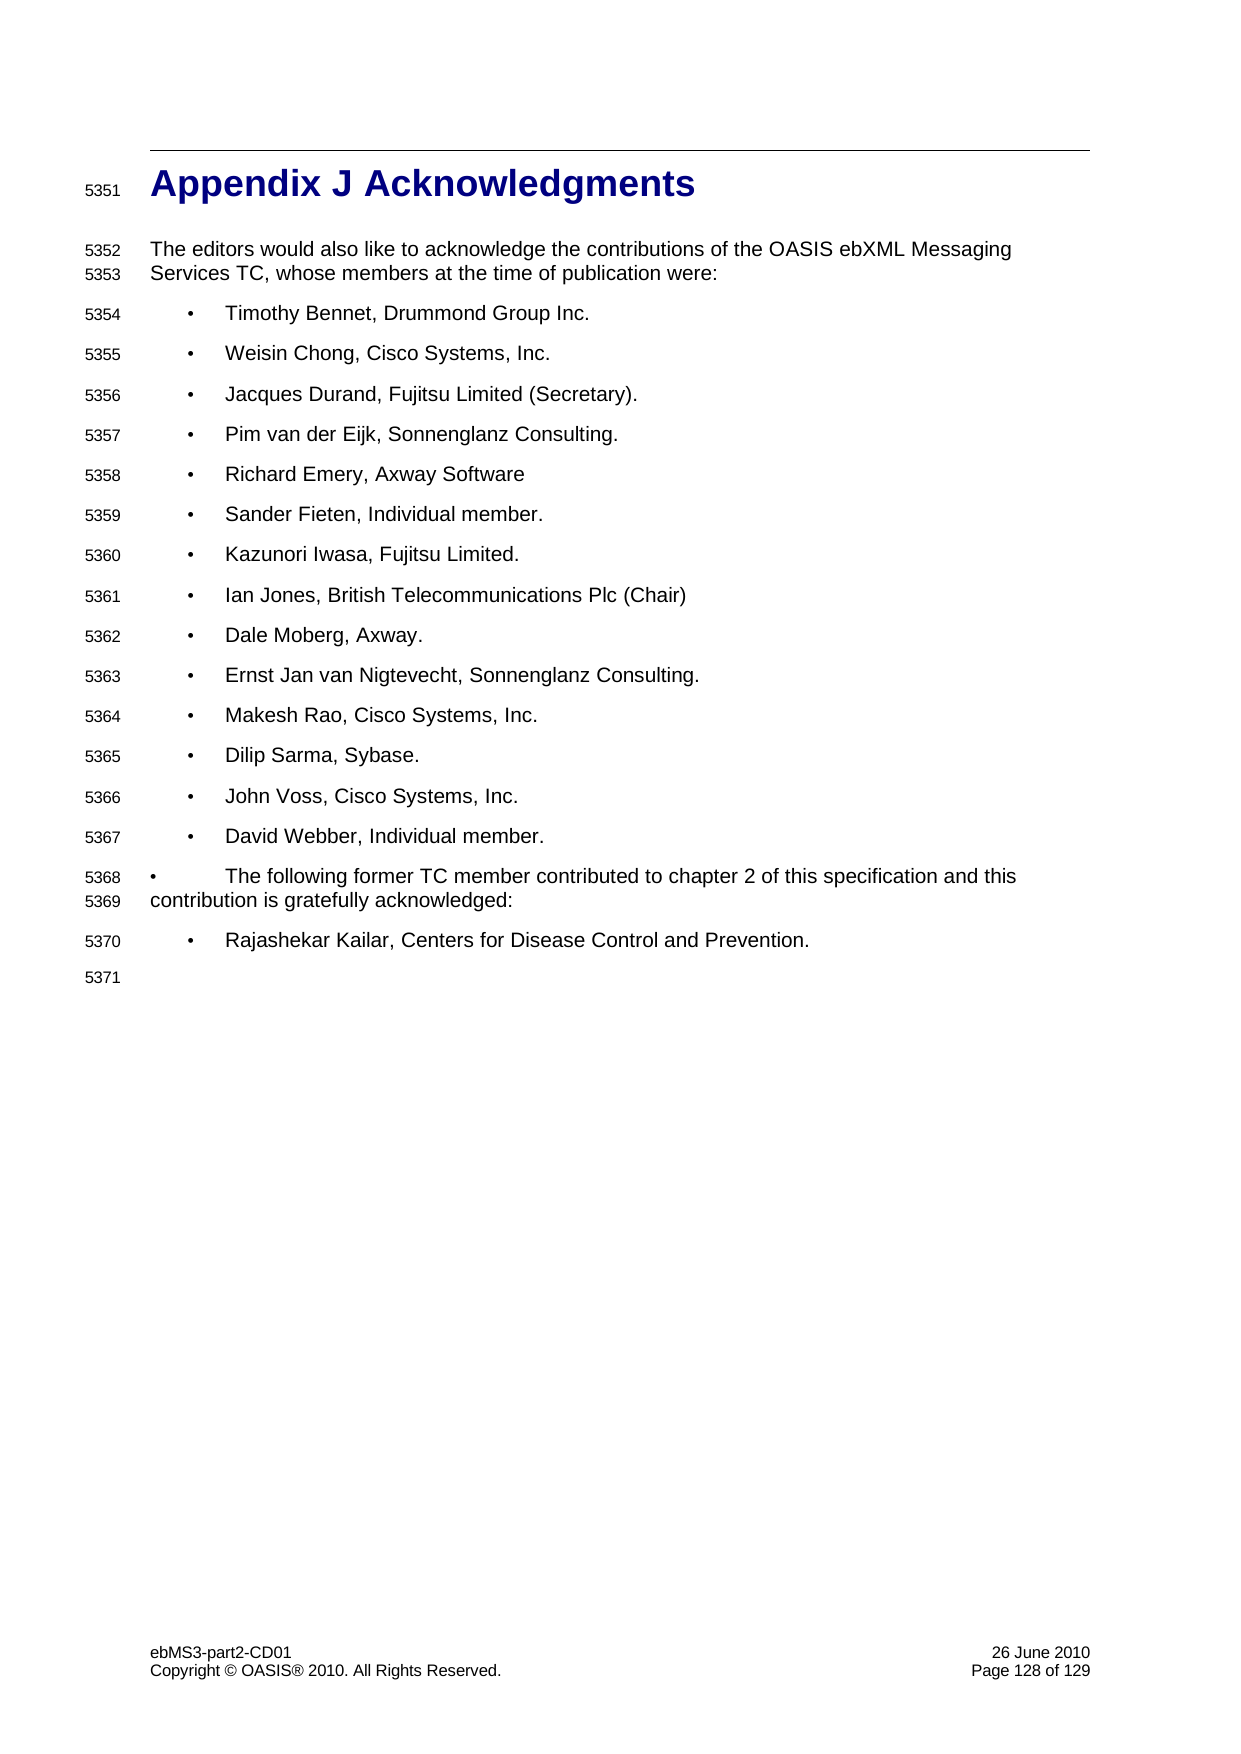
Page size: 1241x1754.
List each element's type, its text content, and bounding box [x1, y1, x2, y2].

list Ernst Jan van Nigtevecht, Sonnenglanz Consulting. [187, 663, 1090, 687]
list Pim van der Eijk, Sonnenglanz Consulting. [187, 422, 1090, 446]
list Rajashekar Kailar, Centers for Disease Control and Prevention. [187, 928, 1090, 952]
list Ian Jones, British Telecommunications Plc (Chair) [187, 583, 1090, 607]
list Richard Emery, Axway Software [187, 462, 1090, 486]
text The editors would also like to acknowledge the contributions of the OASIS ebXML Messaging Services TC, whose members at the time of publication were: [150, 238, 1090, 285]
list John Voss, Cisco Systems, Inc. [187, 784, 1090, 808]
list Dilip Sarma, Sybase. [187, 744, 1090, 767]
list Weisin Chong, Cisco Systems, Inc. [187, 342, 1090, 365]
list Makesh Rao, Cisco Systems, Inc. [187, 704, 1090, 727]
list Timothy Bennet, Drummond Group Inc. [187, 302, 1090, 325]
list Kazunori Iwasa, Fujitsu Limited. [187, 543, 1090, 566]
list The following former TC member contributed to chapter 2 of this specification and this contribution is gratefully acknowledged: [150, 864, 1090, 912]
list Dale Moberg, Axway. [187, 623, 1090, 647]
list Sander Fieten, Individual member. [187, 503, 1090, 526]
subtitle Acknowledgments [150, 151, 1090, 204]
list David Webber, Individual member. [187, 824, 1090, 848]
list Jacques Durand, Fujitsu Limited (Secretary). [187, 382, 1090, 406]
